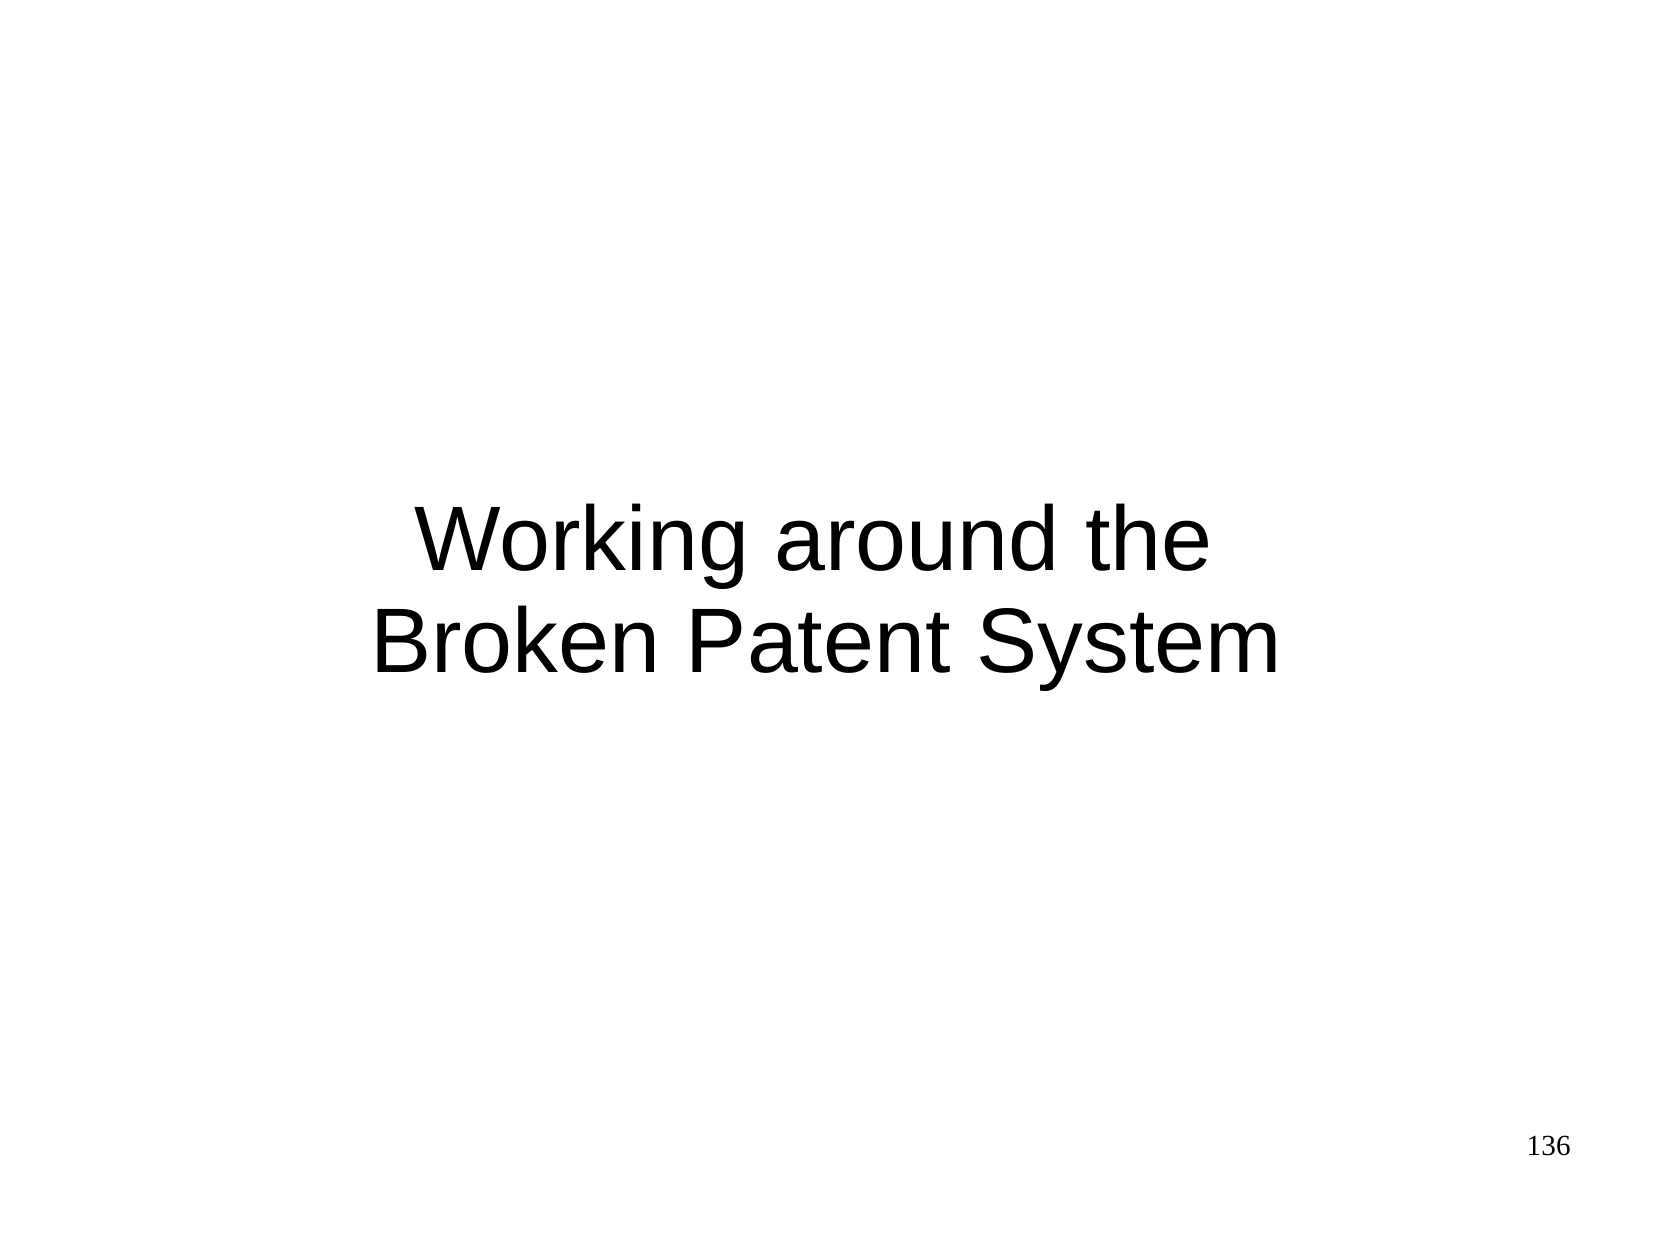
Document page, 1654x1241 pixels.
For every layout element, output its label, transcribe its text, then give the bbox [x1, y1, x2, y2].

title Working around the Broken Patent System [82, 486, 1571, 694]
